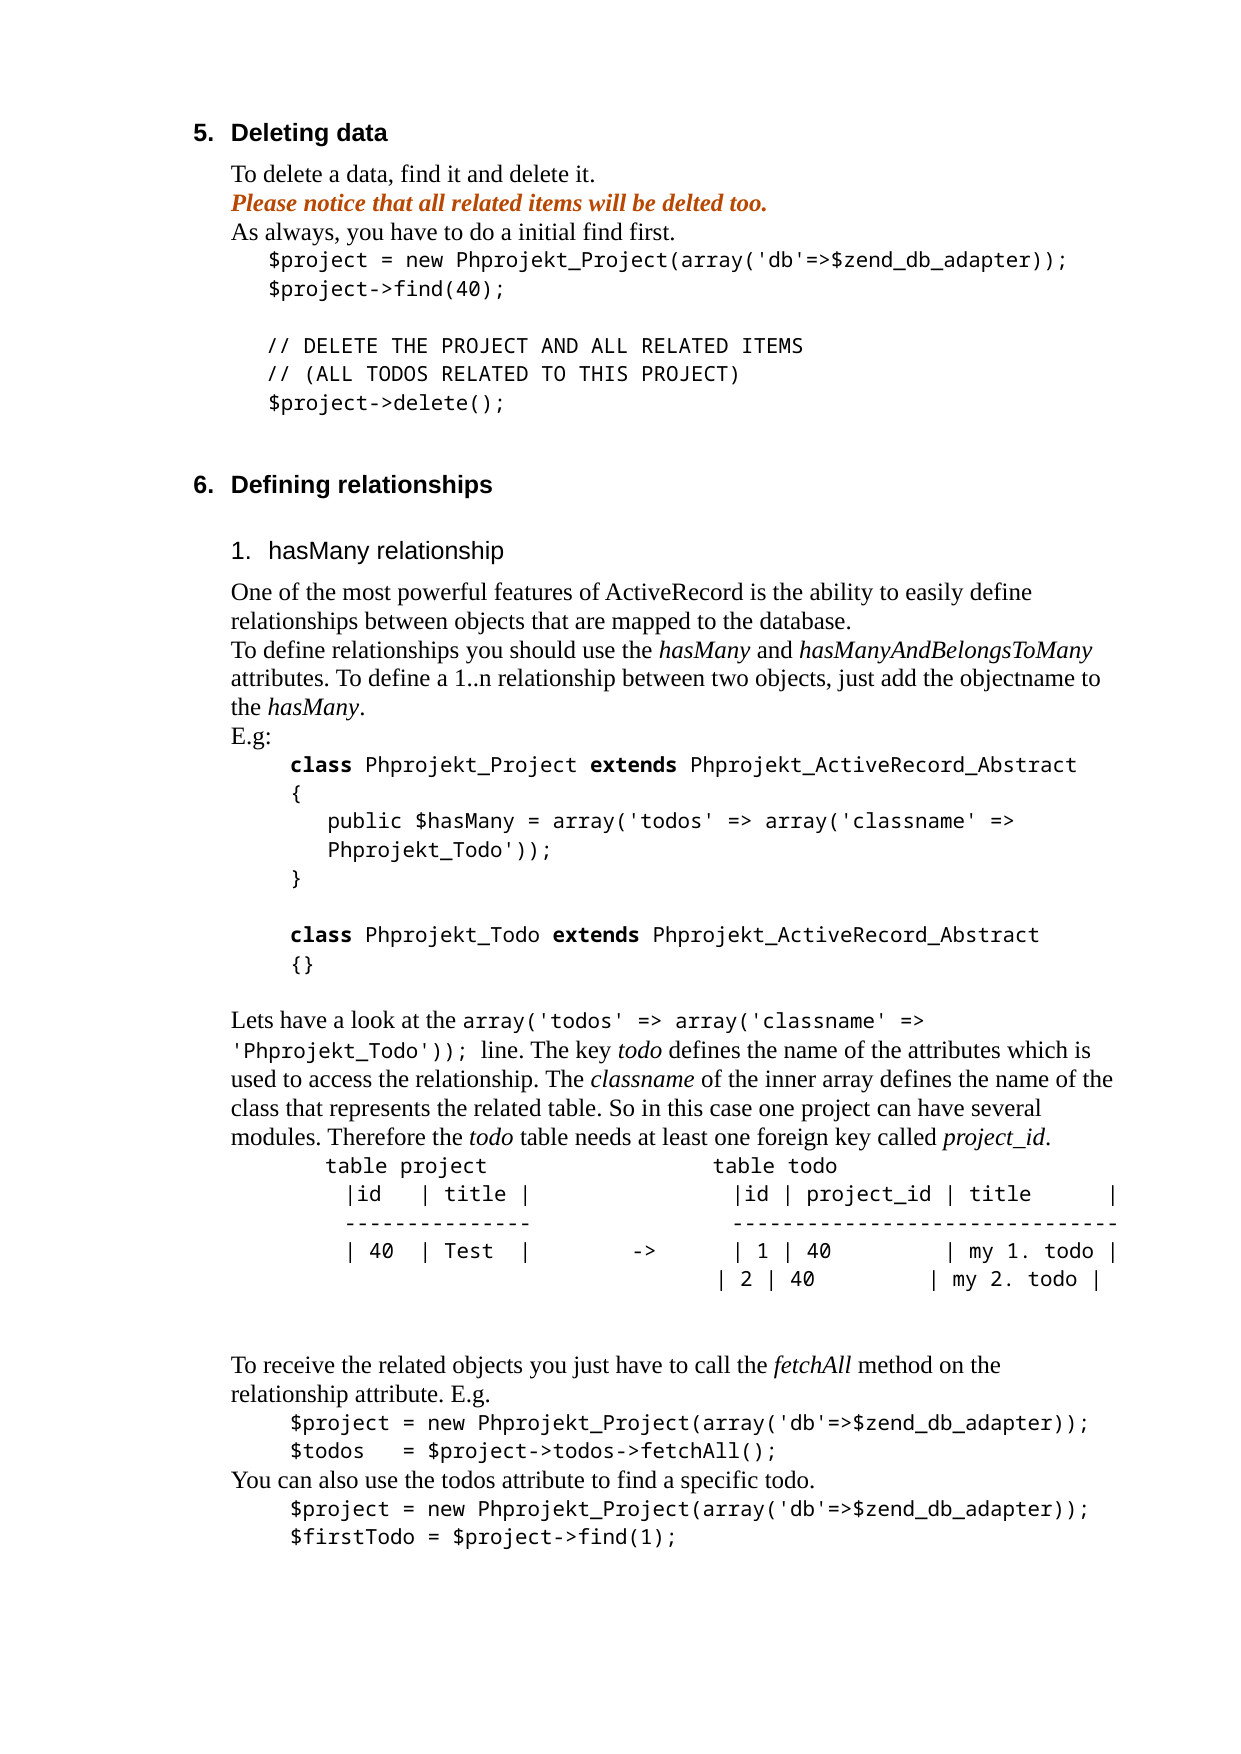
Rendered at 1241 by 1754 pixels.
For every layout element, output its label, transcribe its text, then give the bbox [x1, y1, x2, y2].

text // (ALL TODOS RELATED TO THIS PROJECT) [118, 359, 1122, 388]
list As always, you have to do a initial find first. [193, 217, 1122, 246]
subtitle Deleting data [193, 118, 1122, 147]
list $firstTodo = $project->find(1); [252, 1522, 1122, 1551]
list } [252, 863, 1122, 892]
list class Phprojekt_Todo extends Phprojekt_ActiveRecord_Abstract [252, 920, 1122, 949]
list class Phprojekt_Project extends Phprojekt_ActiveRecord_Abstract [252, 750, 1122, 778]
list E.g: [193, 721, 1122, 750]
list $project->find(40); [231, 274, 1122, 302]
list $todos = $project->todos->fetchAll(); [252, 1436, 1122, 1465]
text |id | title | |id | project_id | title | [177, 1179, 1122, 1208]
text --------------- ------------------------------- [177, 1208, 1122, 1236]
list To receive the related objects you just have to call the fetchAll method on the relationship attribute. E.g. [193, 1351, 1122, 1408]
subtitle hasMany relationship [231, 536, 1122, 565]
list Lets have a look at the array('todos' => array('classname' => 'Phprojekt_Todo')); line. The key todo defines the name of the attributes which is used to access the relationship. The classname of the inner array defines the name of the class that represents the related table. So in this case one project can have several modules. Therefore the todo table needs at least one foreign key called project_id. [193, 1006, 1122, 1151]
list public $hasMany = array('todos' => array('classname' => Phprojekt_Todo')); [290, 807, 1122, 863]
list { [252, 778, 1122, 807]
text // DELETE THE PROJECT AND ALL RELATED ITEMS [118, 331, 1122, 359]
text table project table todo [177, 1151, 1122, 1179]
list $project = new Phprojekt_Project(array('db'=>$zend_db_adapter)); [252, 1494, 1122, 1522]
list {} [252, 949, 1122, 977]
list To delete a data, find it and delete it. [193, 159, 1122, 188]
list One of the most powerful features of ActiveRecord is the ability to easily define relationships between objects that are mapped to the database. [193, 577, 1122, 635]
list Please notice that all related items will be delted too. [193, 188, 1122, 217]
list $project->delete(); [231, 388, 1122, 416]
list | 2 | 40 | my 2. todo | [252, 1264, 1122, 1293]
text | 40 | Test | -> | 1 | 40 | my 1. todo | [177, 1236, 1122, 1264]
list To define relationships you should use the hasMany and hasManyAndBelongsToMany attributes. To define a 1..n relationship between two objects, just add the objectname to the hasMany. [193, 635, 1122, 721]
list You can also use the todos attribute to find a specific todo. [193, 1465, 1122, 1494]
subtitle Defining relationships [193, 470, 1122, 498]
list $project = new Phprojekt_Project(array('db'=>$zend_db_adapter)); [231, 246, 1122, 274]
list $project = new Phprojekt_Project(array('db'=>$zend_db_adapter)); [252, 1408, 1122, 1436]
